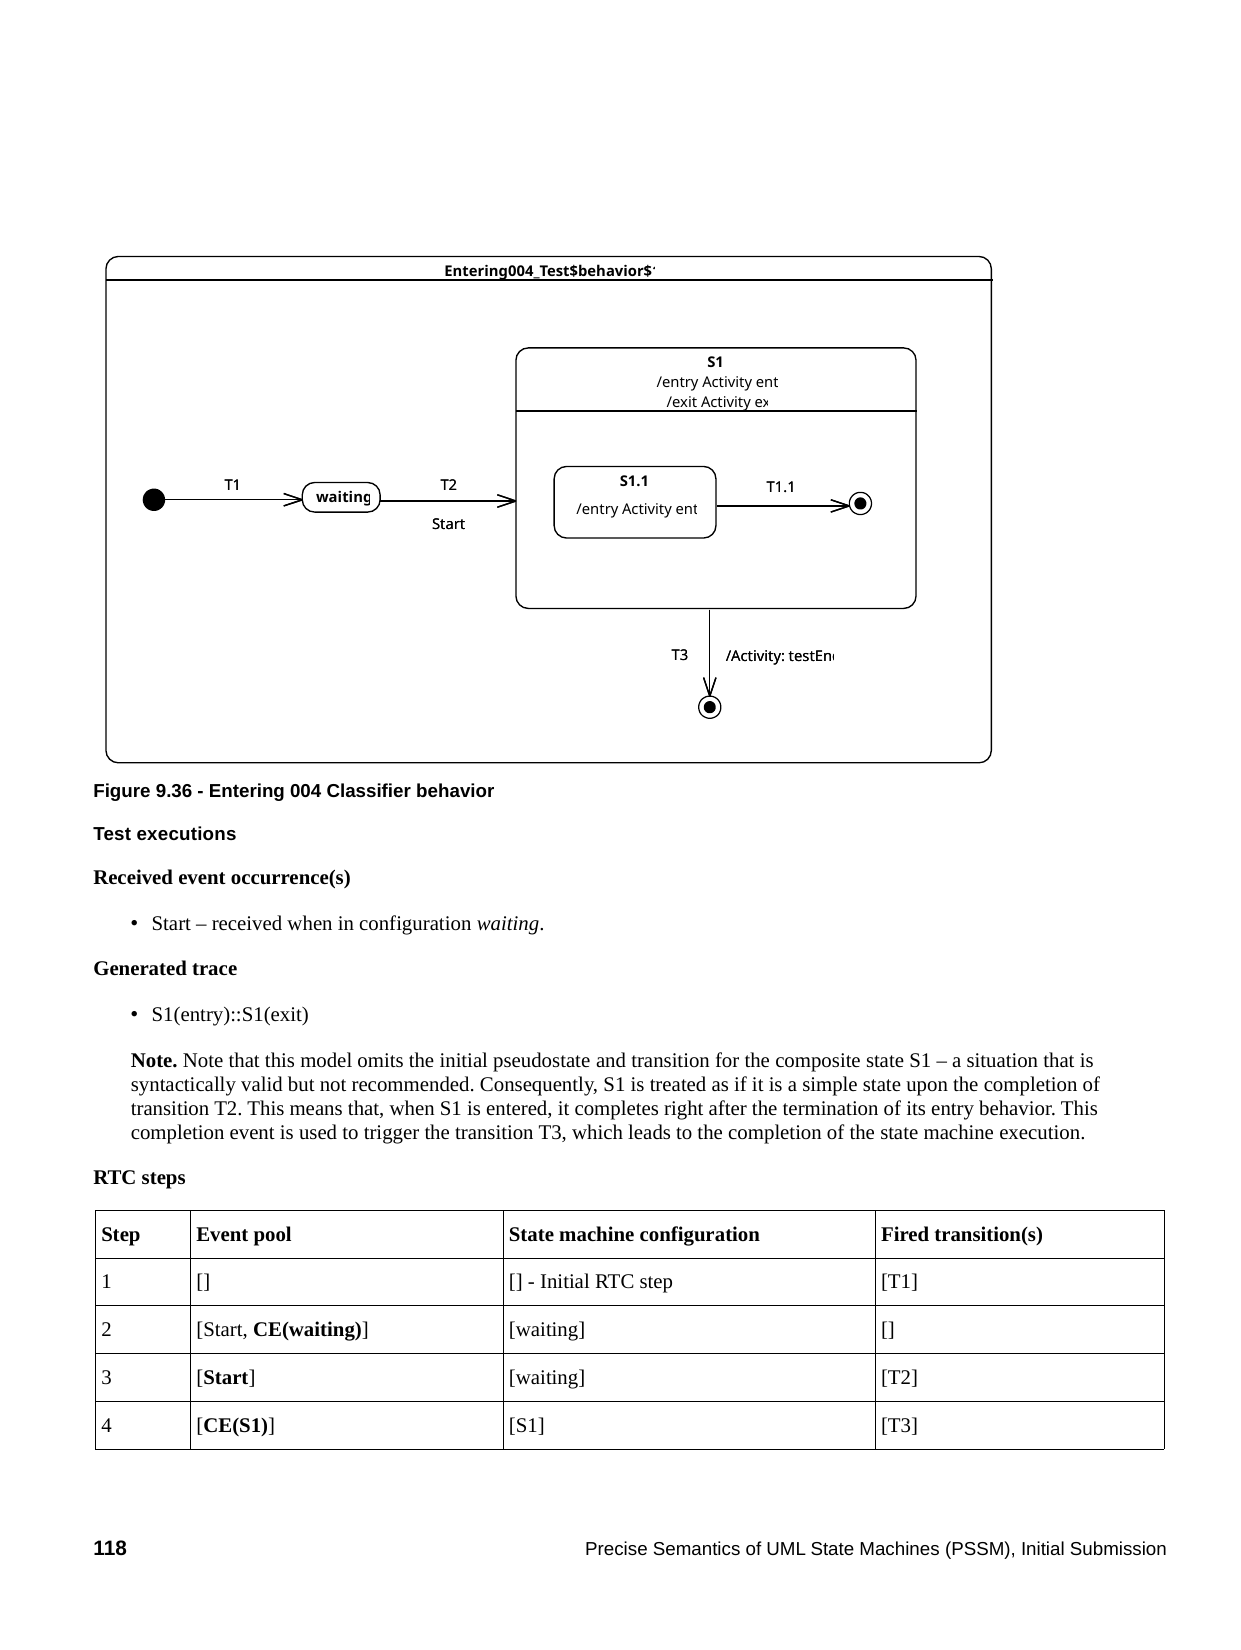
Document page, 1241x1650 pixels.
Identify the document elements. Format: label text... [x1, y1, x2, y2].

text Received event occurrence(s) [93, 865, 1164, 889]
text Generated trace [93, 956, 1164, 980]
table_cell [Start, CE(waiting)] [191, 1306, 503, 1353]
table_header Event pool [191, 1211, 503, 1258]
table_header State machine configuration [504, 1211, 875, 1258]
text Note. Note that this model omits the initial pseudostate and transition for the composite state S1 – a situation that is syntactically valid but not recommended. Consequently, S1 is treated as if it is a simple state upon the completion of transition T2. This means that, when S1 is entered, it completes right after the termination of its entry behavior. This completion event is used to trigger the transition T3, which leads to the completion of the state machine execution. [131, 1047, 1164, 1144]
table_cell 4 [96, 1402, 190, 1448]
table_cell [T2] [876, 1354, 1164, 1401]
table_cell 2 [96, 1306, 190, 1353]
text RTC steps [93, 1165, 1164, 1189]
text Figure 9.36 - Entering 004 Classifier behavior [93, 243, 1006, 802]
table_cell [S1] [504, 1402, 875, 1448]
table_cell [CE(S1)] [191, 1402, 503, 1448]
table_cell [T3] [876, 1402, 1164, 1448]
table_cell [] - Initial RTC step [504, 1259, 875, 1305]
list Start – received when in configuration waiting. [131, 910, 1164, 935]
table_cell [waiting] [504, 1354, 875, 1401]
list S1(entry)::S1(exit) [131, 1001, 1164, 1026]
table_cell [] [191, 1259, 503, 1305]
subtitle Test executions [93, 231, 1164, 844]
table_cell [waiting] [504, 1306, 875, 1353]
table_cell [T1] [876, 1259, 1164, 1305]
table_cell 1 [96, 1259, 190, 1305]
table_header Step [96, 1211, 190, 1258]
table_header Fired transition(s) [876, 1211, 1164, 1258]
table_cell [] [876, 1306, 1164, 1353]
table_cell 3 [96, 1354, 190, 1401]
table_cell [Start] [191, 1354, 503, 1401]
